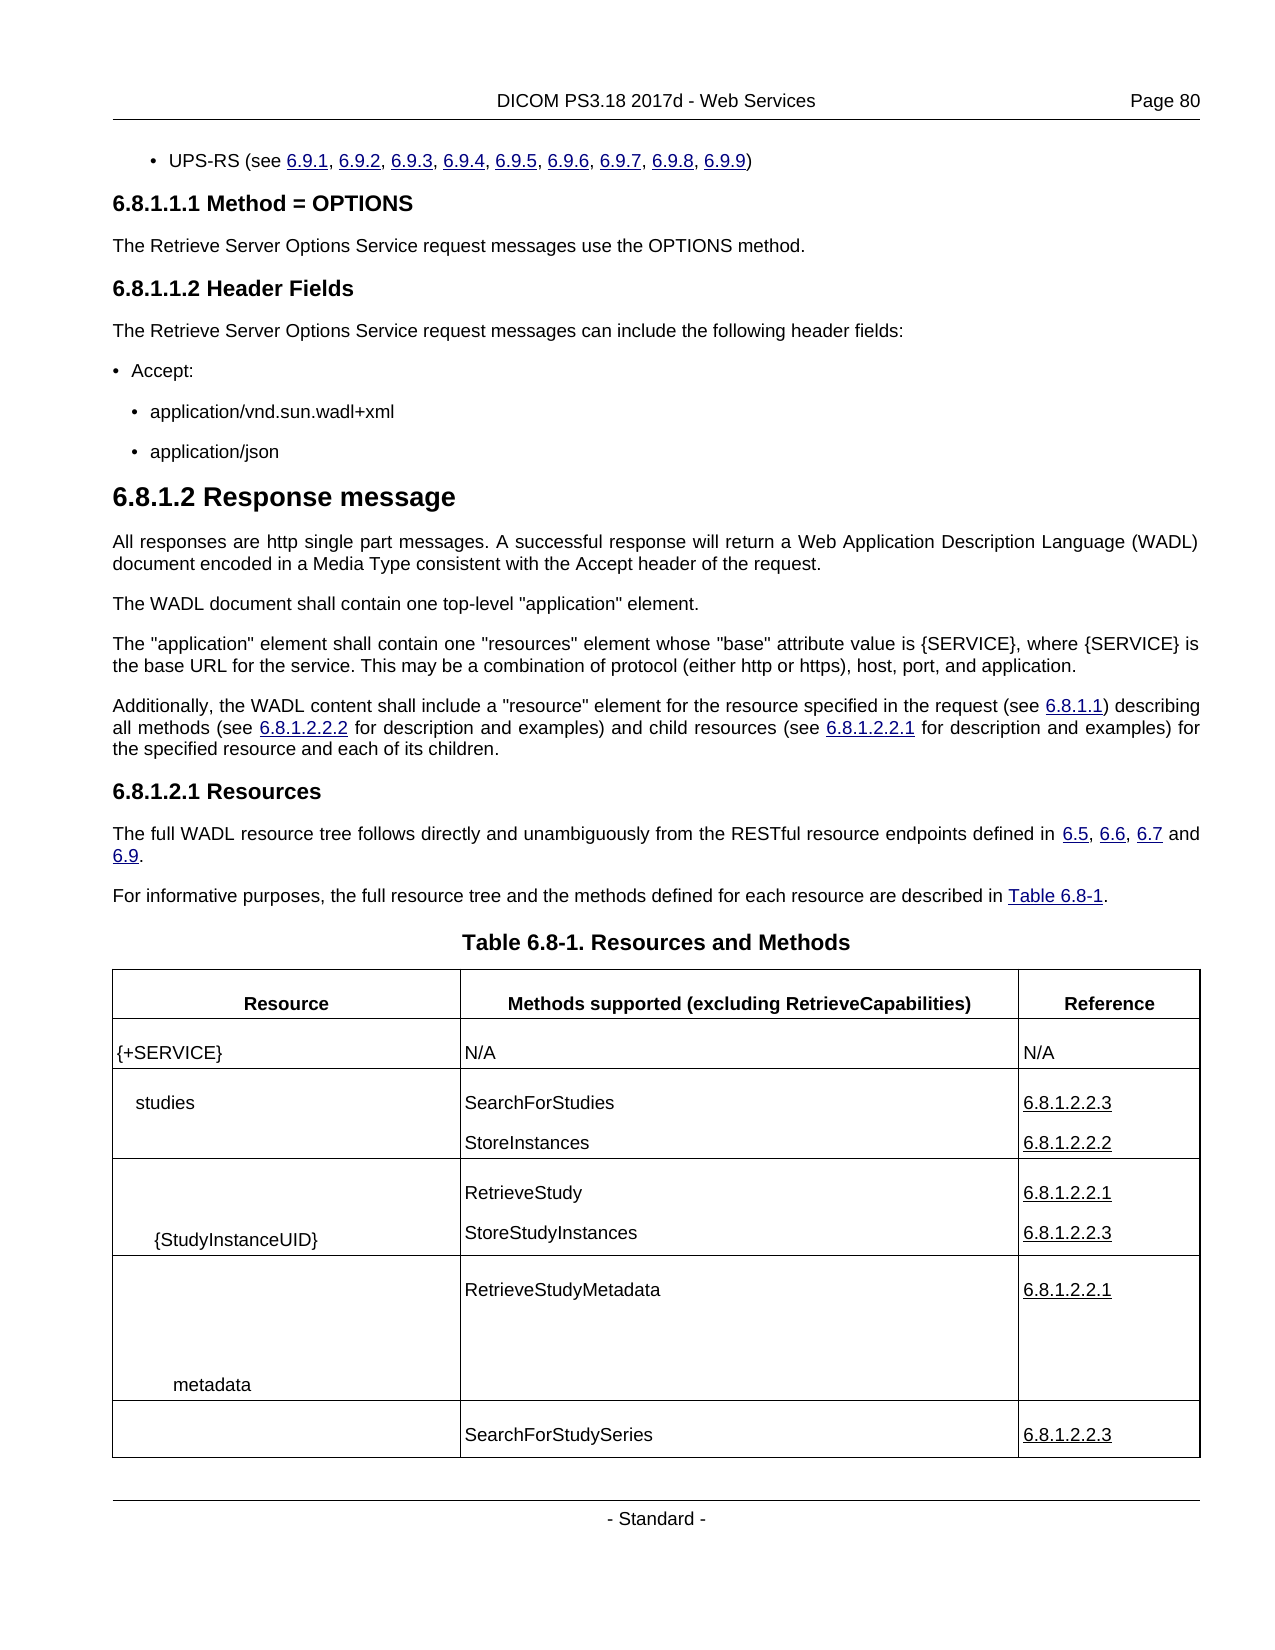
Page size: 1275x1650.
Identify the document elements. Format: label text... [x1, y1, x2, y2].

text 6.8.1.2 Response message [112, 481, 1200, 512]
text The Retrieve Server Options Service request messages can include the following header fields: [112, 320, 1200, 341]
text 6.8.1.1.2 Header Fields [112, 275, 1200, 301]
table_cell SearchForStudySeries [461, 1401, 1018, 1457]
text The "application" element shall contain one "resources" element whose "base" attribute value is {SERVICE}, where {SERVICE} is the base URL for the service. This may be a combination of protocol (either http or https), host, port, and application. [112, 633, 1200, 676]
text 6.8.1.1.1 Method = OPTIONS [112, 190, 1200, 216]
table_cell [113, 1401, 460, 1457]
list application/json [131, 441, 1200, 462]
table_cell RetrieveStudyMetadata [461, 1256, 1018, 1400]
table_header Resource [113, 970, 460, 1018]
table_cell 6.8.1.2.2.1 6.8.1.2.2.3 [1019, 1159, 1199, 1255]
table_cell RetrieveStudy StoreStudyInstances [461, 1159, 1018, 1255]
table_cell 6.8.1.2.2.3 6.8.1.2.2.2 [1019, 1069, 1199, 1158]
table_cell 6.8.1.2.2.1 [1019, 1256, 1199, 1400]
list UPS-RS (see 6.9.1, 6.9.2, 6.9.3, 6.9.4, 6.9.5, 6.9.6, 6.9.7, 6.9.8, 6.9.9) [150, 150, 1200, 172]
text All responses are http single part messages. A successful response will return a Web Application Description Language (WADL) document encoded in a Media Type consistent with the Accept header of the request. [112, 531, 1200, 574]
list Accept: [112, 360, 1200, 382]
table_cell 6.8.1.2.2.3 [1019, 1401, 1199, 1457]
text Additionally, the WADL content shall include a "resource" element for the resource specified in the request (see 6.8.1.1) describing all methods (see 6.8.1.2.2.2 for description and examples) and child resources (see 6.8.1.2.2.1 for description and examples) for the specified resource and each of its children. [112, 695, 1200, 760]
table_cell N/A [1019, 1019, 1199, 1068]
table_cell SearchForStudies StoreInstances [461, 1069, 1018, 1158]
table_cell N/A [461, 1019, 1018, 1068]
table_cell {StudyInstanceUID} [113, 1159, 460, 1255]
text Table 6.8-1. Resources and Methods [112, 929, 1200, 955]
text The Retrieve Server Options Service request messages use the OPTIONS method. [112, 235, 1200, 256]
text 6.8.1.2.1 Resources [112, 778, 1200, 804]
text The full WADL resource tree follows directly and unambiguously from the RESTful resource endpoints defined in 6.5, 6.6, 6.7 and 6.9. [112, 823, 1200, 866]
text The WADL document shall contain one top-level "application" element. [112, 593, 1200, 614]
table_header Methods supported (excluding RetrieveCapabilities) [461, 970, 1018, 1018]
table_header Reference [1019, 970, 1199, 1018]
table_cell {+SERVICE} [113, 1019, 460, 1068]
table_cell metadata [113, 1256, 460, 1400]
table_cell studies [113, 1069, 460, 1158]
text For informative purposes, the full resource tree and the methods defined for each resource are described in Table 6.8-1. [112, 885, 1200, 907]
list application/vnd.sun.wadl+xml [131, 400, 1200, 422]
